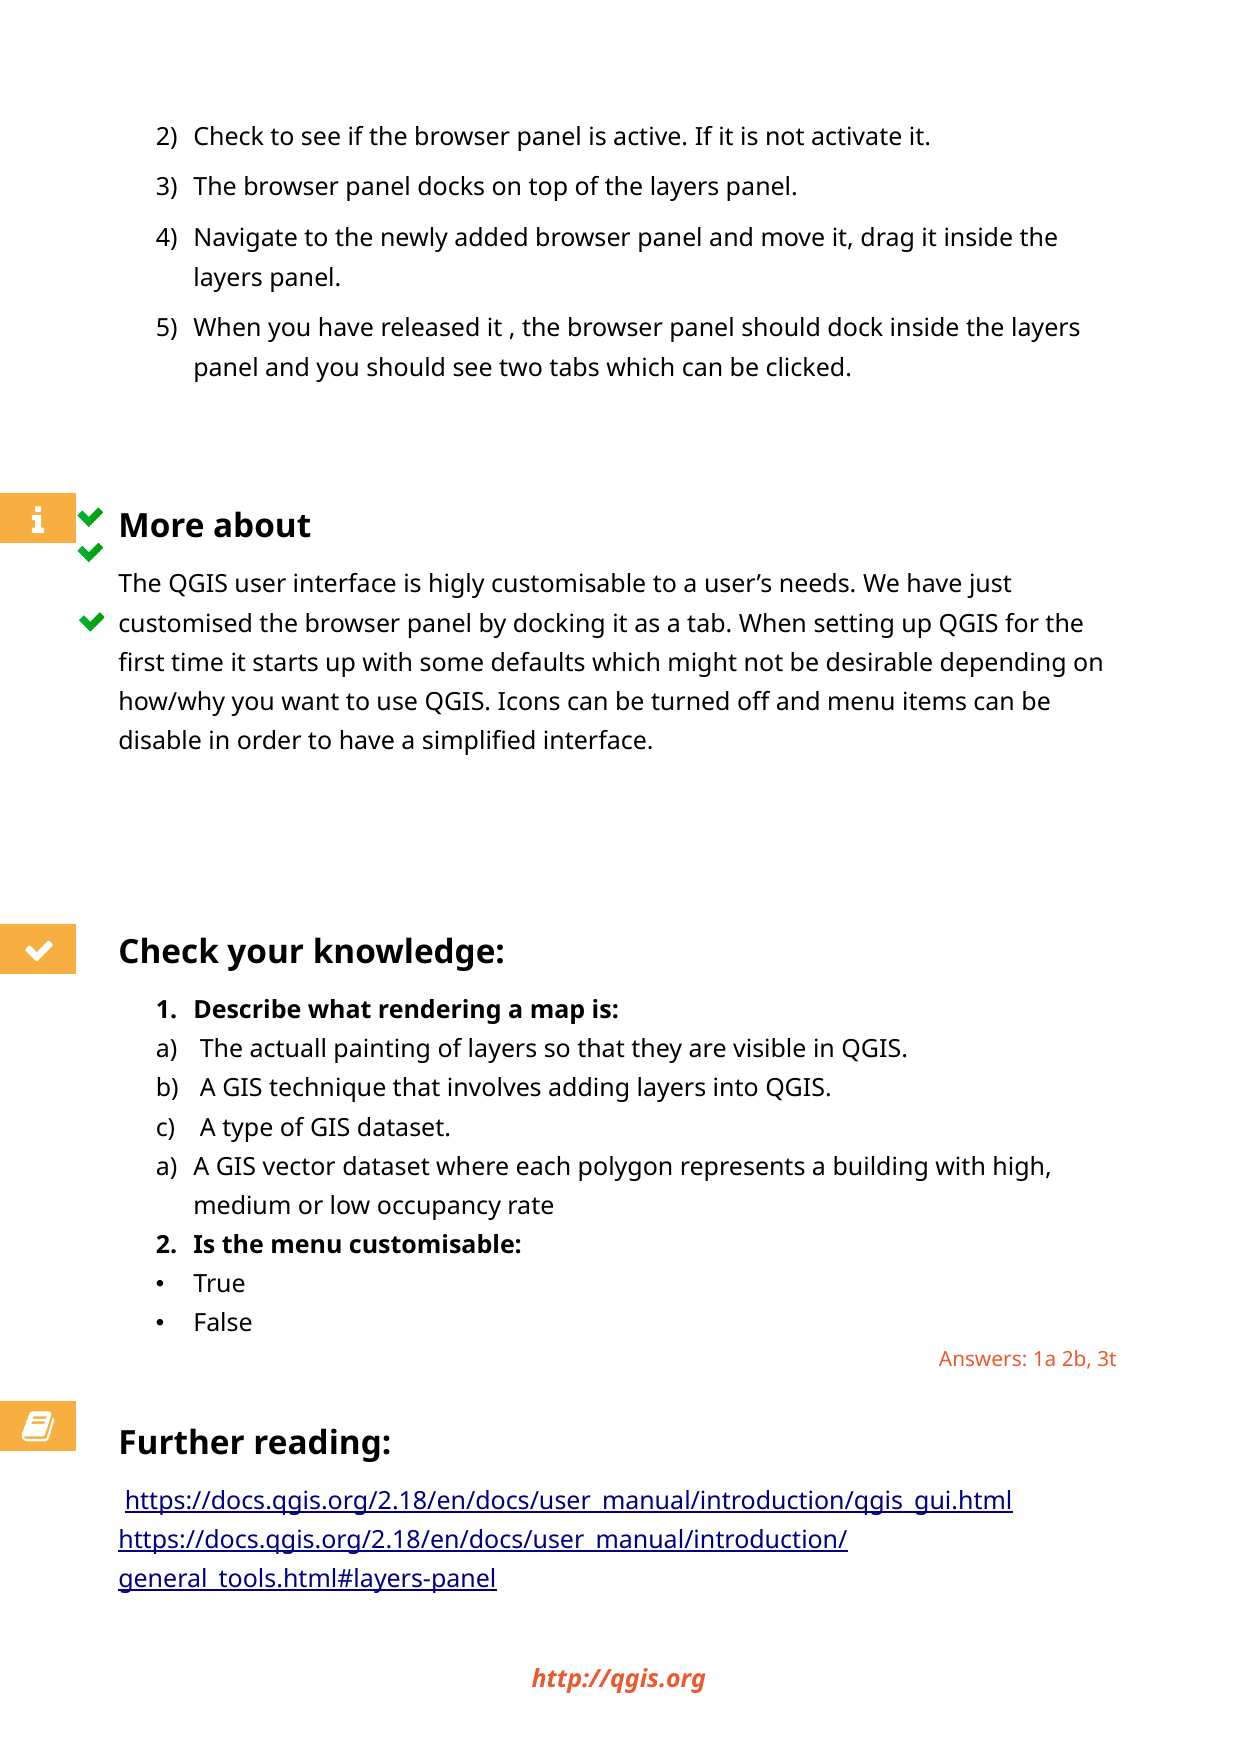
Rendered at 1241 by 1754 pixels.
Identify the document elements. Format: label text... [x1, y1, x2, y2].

list A GIS technique that involves adding layers into QGIS. [156, 1070, 1122, 1104]
list False [156, 1305, 1122, 1339]
text Answers: 1a 2b, 3t [118, 1344, 1122, 1373]
text https://docs.qgis.org/2.18/en/docs/user_manual/introduction/general_tools.html#layers-panel [118, 1522, 1122, 1595]
subtitle More about [118, 502, 1122, 547]
list A type of GIS dataset. [156, 1109, 1122, 1143]
list Is the menu customisable: [156, 1227, 1122, 1261]
list Navigate to the newly added browser panel and move it, drag it inside the layers panel. [156, 220, 1122, 293]
text https://docs.qgis.org/2.18/en/docs/user_manual/introduction/qgis_gui.html [118, 1482, 1122, 1516]
text The QGIS user interface is higly customisable to a user’s needs. We have just customised the browser panel by docking it as a tab. When setting up QGIS for the first time it starts up with some defaults which might not be desirable depending on how/why you want to use QGIS. Icons can be turned off and menu items can be disable in order to have a simplified interface. [118, 566, 1122, 757]
list The browser panel docks on top of the layers panel. [156, 169, 1122, 203]
list The actuall painting of layers so that they are visible in QGIS. [156, 1031, 1122, 1065]
list A GIS vector dataset where each polygon represents a building with high, medium or low occupancy rate [156, 1148, 1122, 1222]
subtitle Check your knowledge: [118, 928, 1122, 973]
list Describe what rendering a map is: [156, 992, 1122, 1026]
list True [156, 1266, 1122, 1300]
list When you have released it , the browser panel should dock inside the layers panel and you should see two tabs which can be clicked. [156, 310, 1122, 383]
subtitle Further reading: [118, 1418, 1122, 1464]
list Check to see if the browser panel is active. If it is not activate it. [156, 118, 1122, 152]
